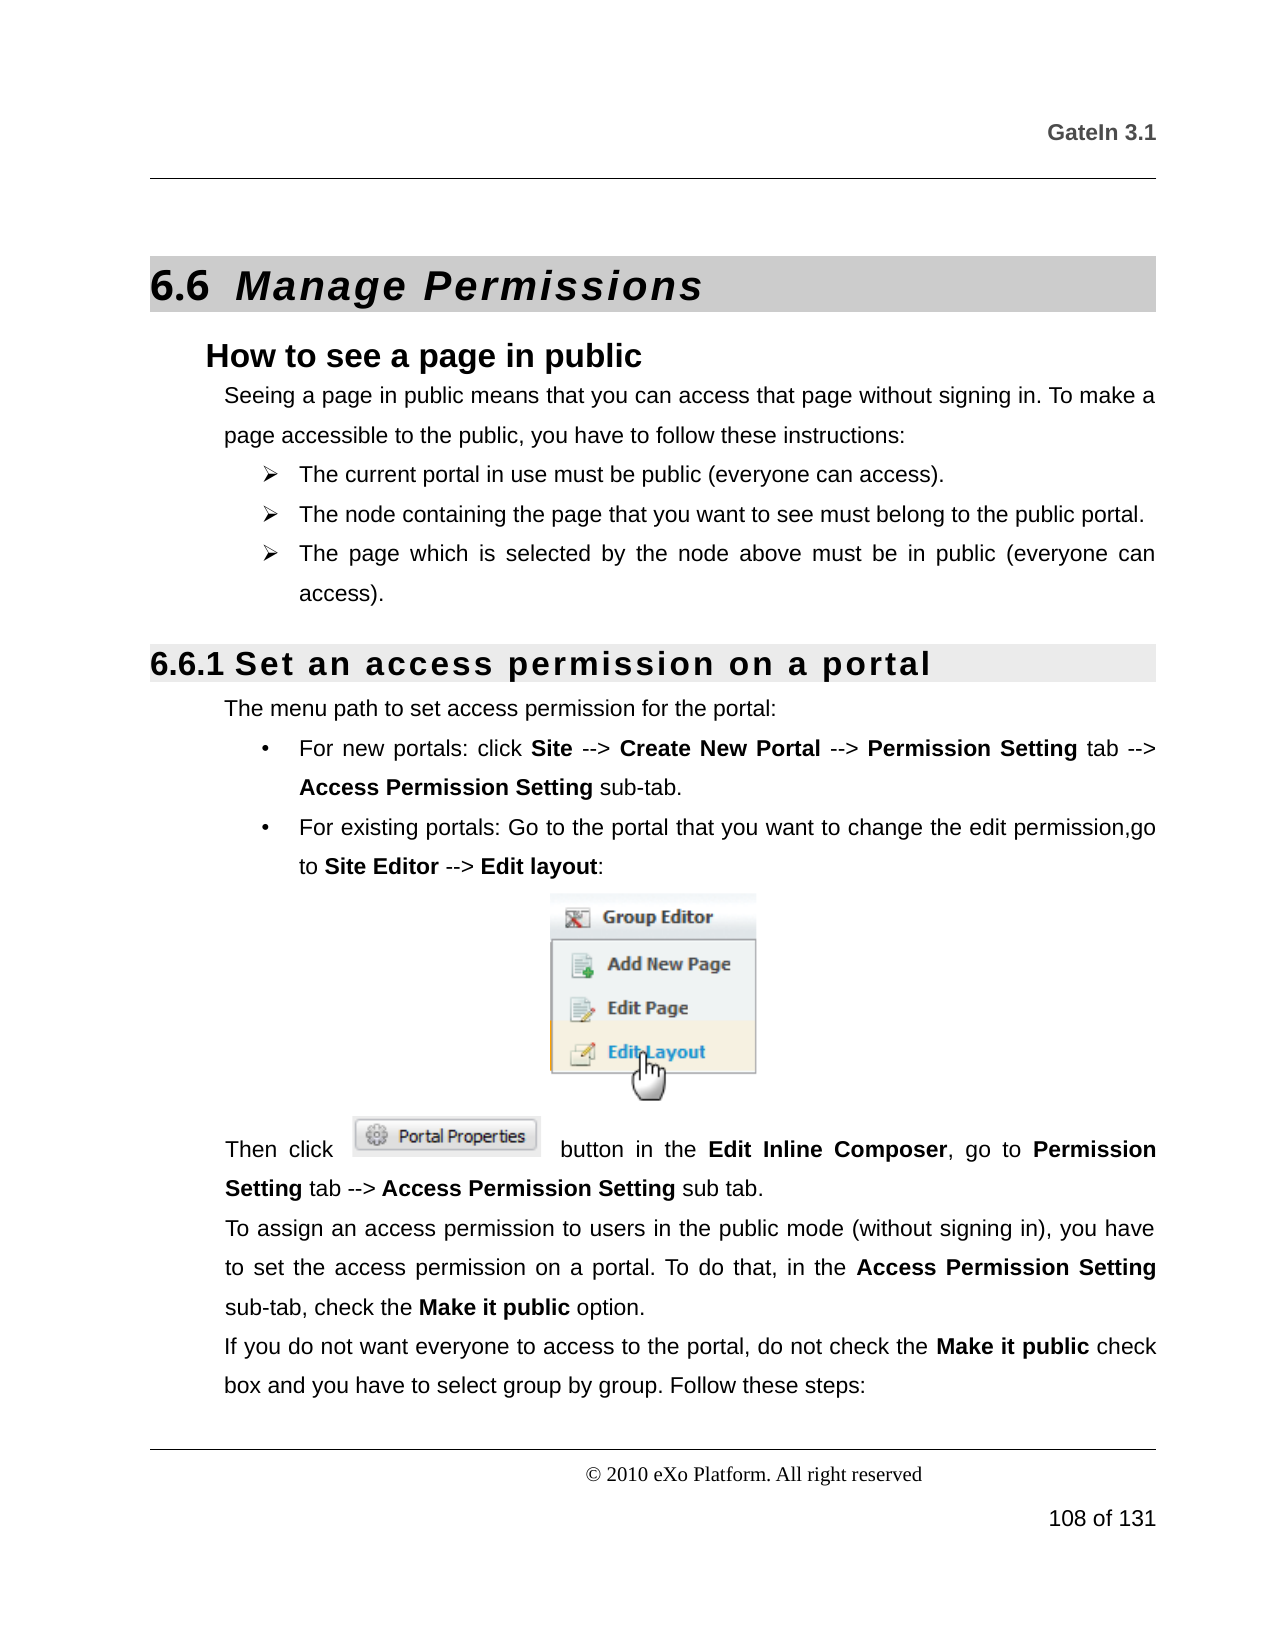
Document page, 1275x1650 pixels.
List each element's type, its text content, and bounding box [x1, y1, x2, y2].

list The current portal in use must be public (everyone can access). [261, 461, 1156, 487]
list The page which is selected by the node above must be in public (everyone can access). [261, 540, 1156, 606]
subtitle Set an access permission on a portal [150, 644, 1156, 682]
text The menu path to set access permission for the portal: [224, 695, 1156, 721]
list The node containing the page that you want to see must belong to the public portal. [261, 501, 1156, 527]
picture [550, 892, 757, 1104]
text How to see a page in public [150, 336, 1156, 375]
list For new portals: click Site --> Create New Portal --> Permission Setting tab --> Access Permission Setting sub-tab. [261, 734, 1156, 800]
list For existing portals: Go to the portal that you want to change the edit permission,go to Site Editor --> Edit layout: [261, 813, 1156, 879]
text If you do not want everyone to access to the portal, do not check the Make it public check box and you have to select group by group. Follow these steps: [224, 1333, 1156, 1399]
picture [352, 1116, 542, 1157]
list Then click button in the Edit Inline Composer, go to Permission Setting tab --> Access Permission Setting sub tab. [187, 1157, 1156, 1201]
list To assign an access permission to users in the public mode (without signing in), you have to set the access permission on a portal. To do that, in the Access Permission Setting sub-tab, check the Make it public option. [187, 1214, 1156, 1320]
text Seeing a page in public means that you can access that page without signing in. To make a page accessible to the public, you have to follow these instructions: [224, 382, 1156, 448]
subtitle Manage Permissions [150, 256, 1156, 312]
